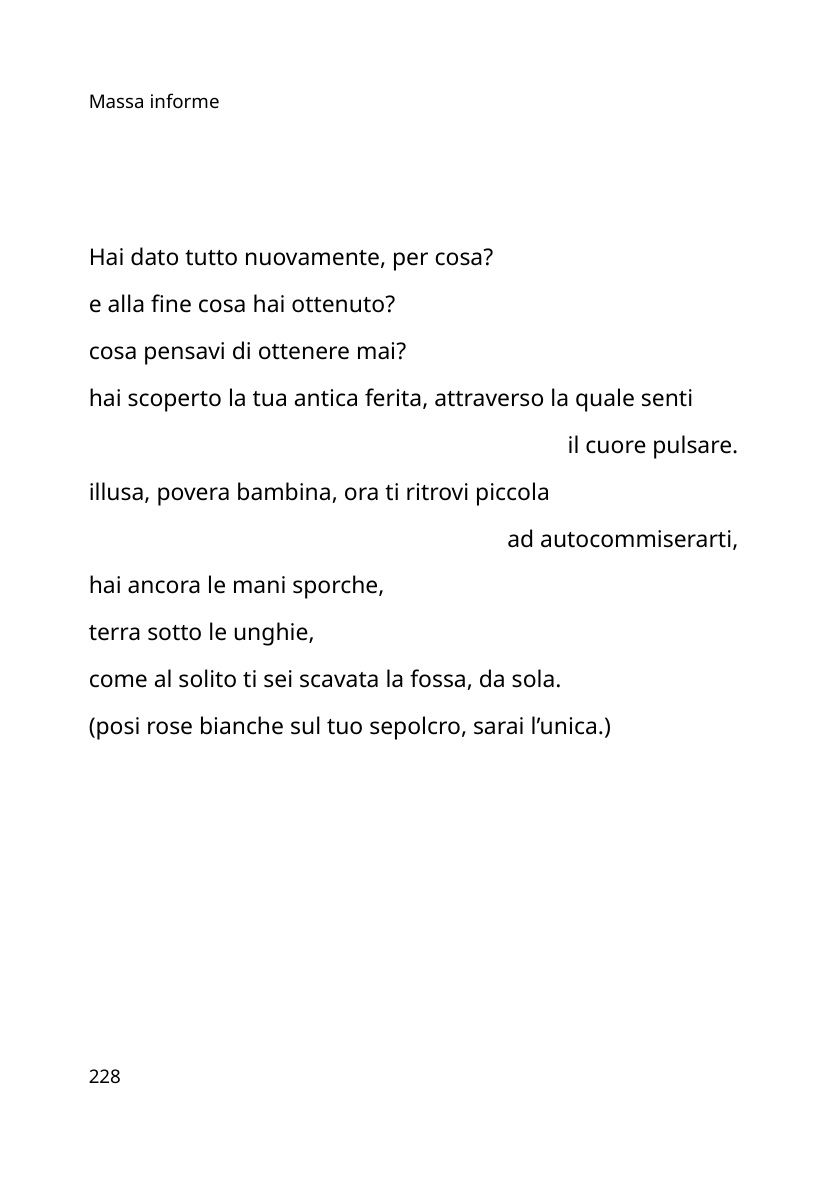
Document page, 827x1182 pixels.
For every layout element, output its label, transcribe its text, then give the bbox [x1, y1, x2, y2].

text cosa pensavi di ottenere mai? [88, 335, 738, 366]
text Hai dato tutto nuovamente, per cosa? [88, 241, 738, 272]
text hai ancora le mani sporche, [88, 569, 738, 601]
text hai scoperto la tua antica ferita, attraverso la quale senti [88, 382, 738, 413]
text ad autocommiserarti, [88, 522, 738, 554]
text il cuore pulsare. [88, 429, 738, 460]
text (posi rose bianche sul tuo sepolcro, sarai l’unica.) [88, 710, 738, 741]
text terra sotto le unghie, [88, 616, 738, 647]
text come al solito ti sei scavata la fossa, da sola. [88, 663, 738, 694]
text illusa, povera bambina, ora ti ritrovi piccola [88, 476, 738, 507]
text e alla fine cosa hai ottenuto? [88, 288, 738, 319]
